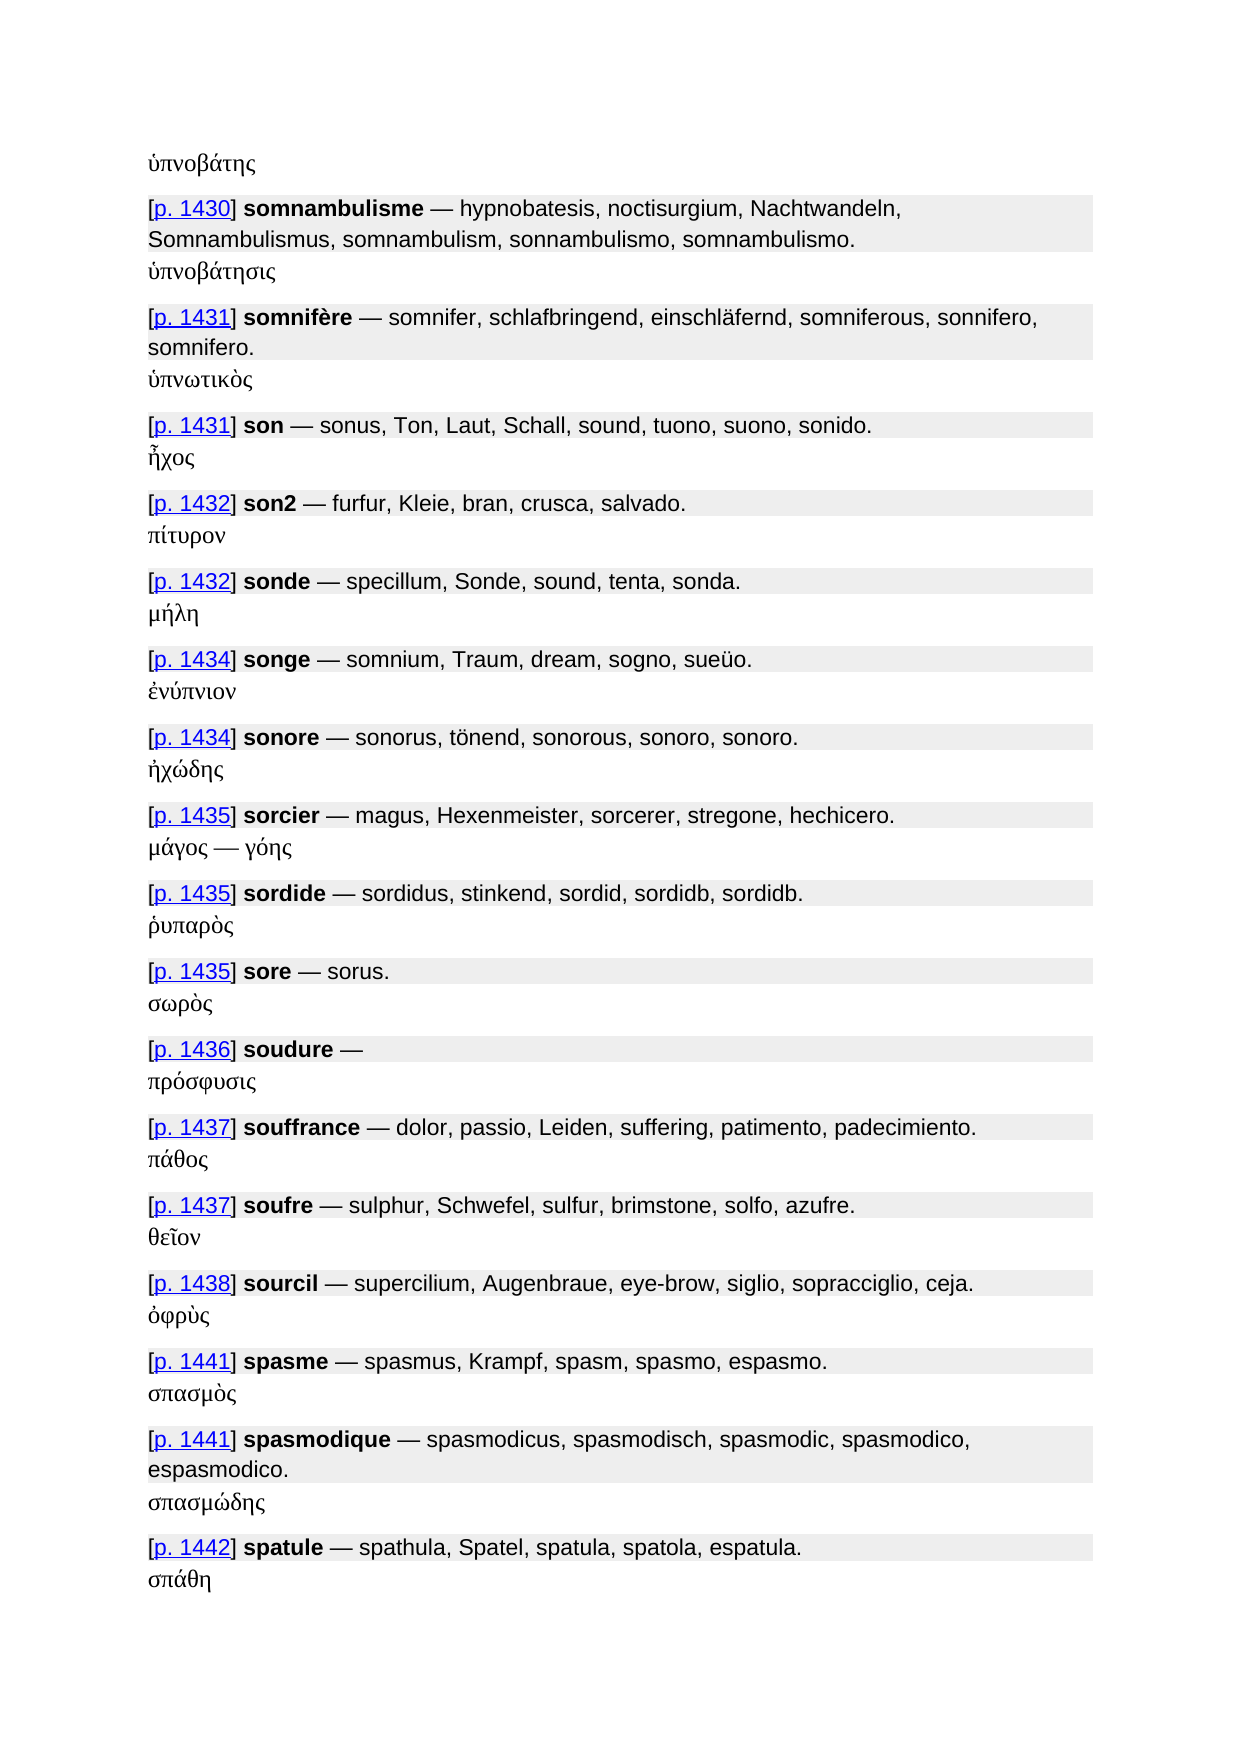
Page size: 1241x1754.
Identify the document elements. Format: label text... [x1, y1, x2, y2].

text ὑπνοβάτησις [148, 256, 1093, 284]
text ὀφρὺς [148, 1300, 1093, 1329]
text ἐνύπνιον [148, 676, 1093, 705]
text [p. 1441] spasme — spasmus, Krampf, spasm, spasmo, espasmo. [148, 1348, 1093, 1374]
text [p. 1434] songe — somnium, Traum, dream, sogno, sueüo. [148, 646, 1093, 672]
text πρόσφυσις [148, 1066, 1093, 1095]
text σωρὸς [148, 988, 1093, 1017]
text [p. 1435] sore — sorus. [148, 958, 1093, 984]
text σπάθη [148, 1564, 1093, 1593]
text [p. 1442] spatule — spathula, Spatel, spatula, spatola, espatula. [148, 1534, 1093, 1561]
text μάγος — γόης [148, 832, 1093, 861]
text θεῖον [148, 1222, 1093, 1251]
text ἠχώδης [148, 754, 1093, 783]
text ὑπνωτικὸς [148, 364, 1093, 393]
text πάθος [148, 1144, 1093, 1173]
text [p. 1437] souffrance — dolor, passio, Leiden, suffering, patimento, padecimiento. [148, 1114, 1093, 1140]
text [p. 1432] son2 — furfur, Kleie, bran, crusca, salvado. [148, 490, 1093, 516]
text πίτυρον [148, 520, 1093, 549]
text [p. 1431] somnifère — somnifer, schlafbringend, einschläfernd, somniferous, sonnifero, somnifero. [148, 304, 1093, 360]
text [p. 1436] soudure — [148, 1036, 1093, 1062]
text [p. 1438] sourcil — supercilium, Augenbraue, eye-brow, siglio, sopracciglio, ceja. [148, 1270, 1093, 1296]
text [p. 1431] son — sonus, Ton, Laut, Schall, sound, tuono, suono, sonido. [148, 412, 1093, 438]
text σπασμώδης [148, 1487, 1093, 1515]
text ἦχος [148, 442, 1093, 471]
text ὑπνοβάτης [148, 148, 1093, 176]
text [p. 1435] sorcier — magus, Hexenmeister, sorcerer, stregone, hechicero. [148, 802, 1093, 828]
text [p. 1430] somnambulisme — hypnobatesis, noctisurgium, Nachtwandeln, Somnambulismus, somnambulism, sonnambulismo, somnambulismo. [148, 195, 1093, 252]
text [p. 1437] soufre — sulphur, Schwefel, sulfur, brimstone, solfo, azufre. [148, 1192, 1093, 1218]
text σπασμὸς [148, 1378, 1093, 1407]
text μήλη [148, 598, 1093, 627]
text [p. 1434] sonore — sonorus, tönend, sonorous, sonoro, sonoro. [148, 724, 1093, 750]
text [p. 1435] sordide — sordidus, stinkend, sordid, sordidb, sordidb. [148, 880, 1093, 906]
text [p. 1432] sonde — specillum, Sonde, sound, tenta, sonda. [148, 568, 1093, 594]
text ῥυπαρὸς [148, 910, 1093, 939]
text [p. 1441] spasmodique — spasmodicus, spasmodisch, spasmodic, spasmodico, espasmodico. [148, 1426, 1093, 1483]
